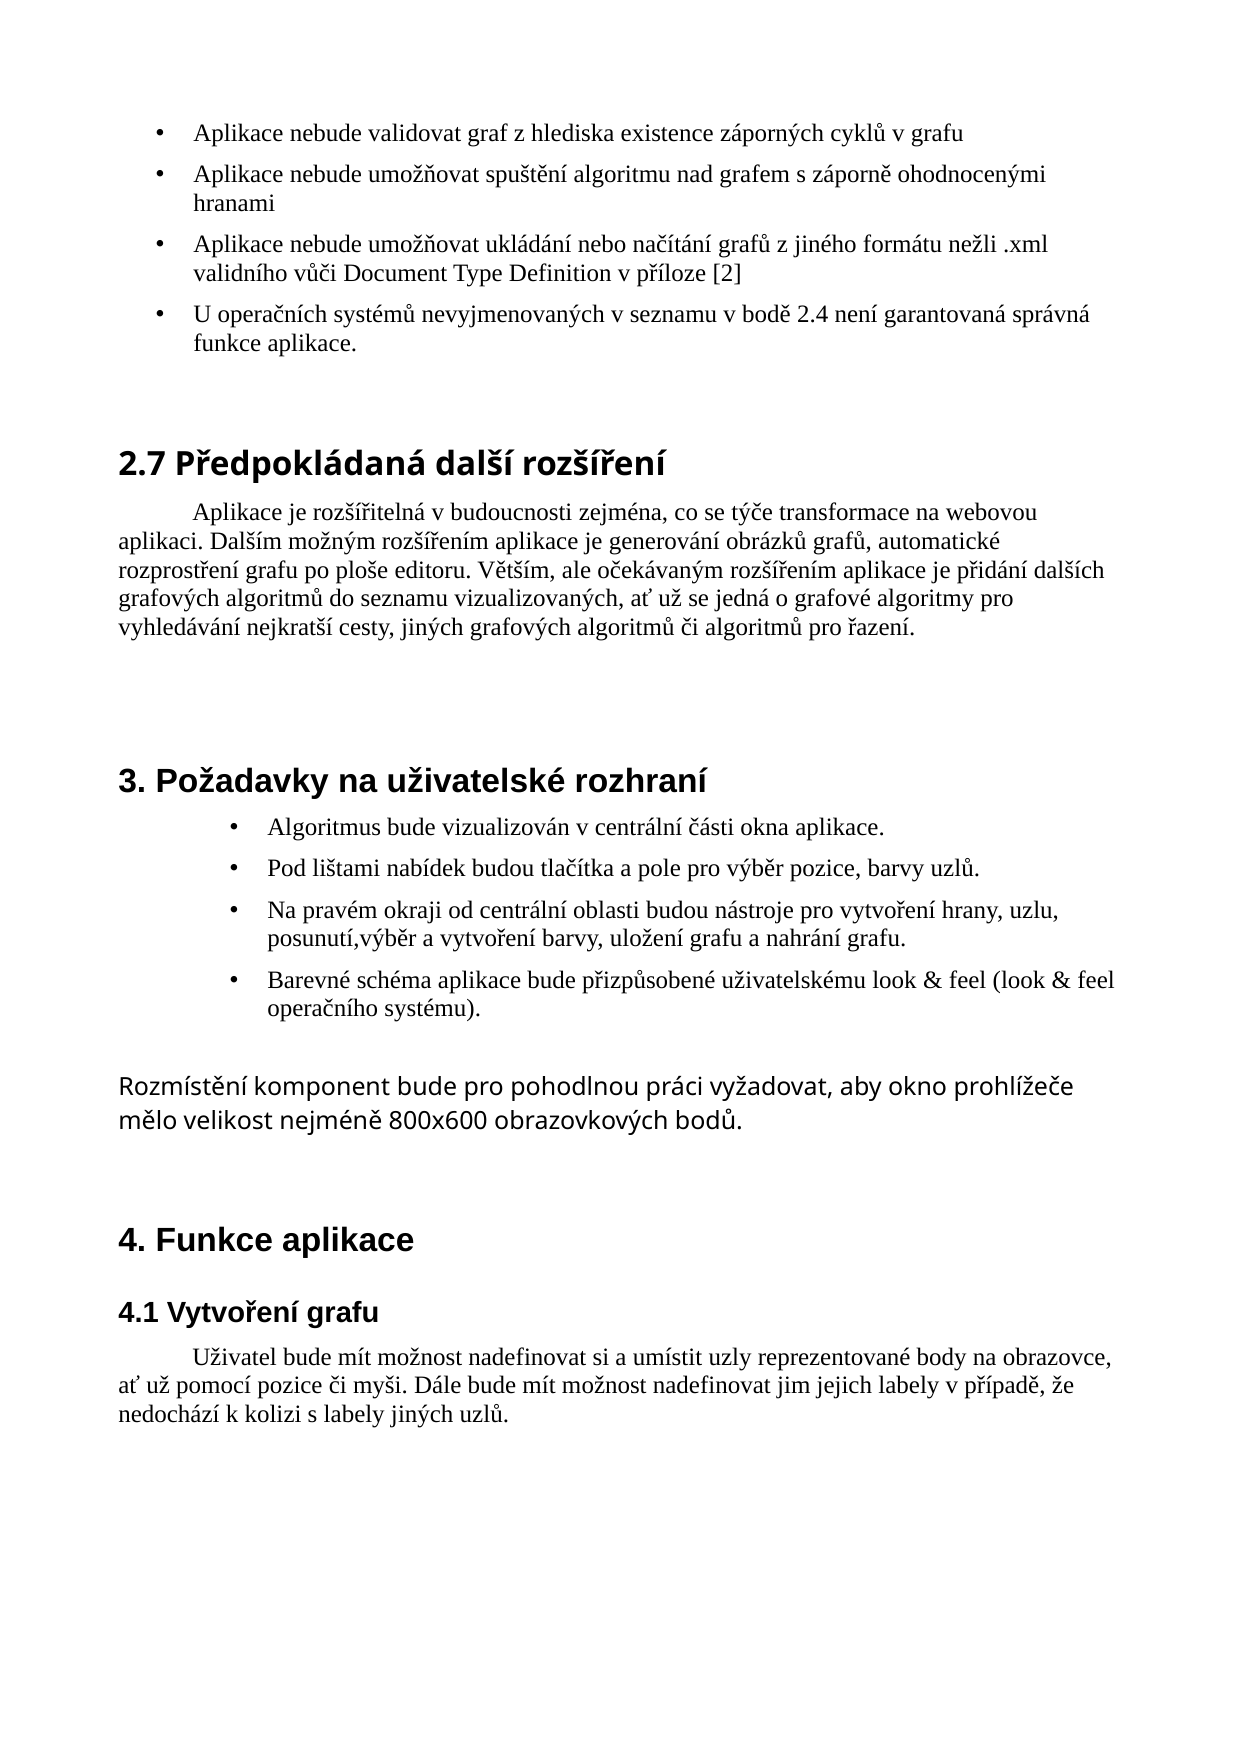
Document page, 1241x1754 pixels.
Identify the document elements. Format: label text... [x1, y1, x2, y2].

list Aplikace nebude umožňovat spuštění algoritmu nad grafem s záporně ohodnocenými hranami [156, 159, 1122, 217]
text Uživatel bude mít možnost nadefinovat si a umístit uzly reprezentované body na obrazovce, ať už pomocí pozice či myši. Dále bude mít možnost nadefinovat jim jejich labely v případě, že nedochází k kolizi s labely jiných uzlů. [118, 1342, 1122, 1428]
list Na pravém okraji od centrální oblasti budou nástroje pro vytvoření hrany, uzlu, posunutí,výběr a vytvoření barvy, uložení grafu a nahrání grafu. [229, 895, 1122, 952]
list Algoritmus bude vizualizován v centrální části okna aplikace. [229, 812, 1122, 841]
subtitle 4. Funkce aplikace [118, 1219, 1122, 1258]
text 2.7 Předpokládaná další rozšíření [118, 439, 1122, 485]
list Barevné schéma aplikace bude přizpůsobené uživatelskému look & feel (look & feel operačního systému). [229, 965, 1122, 1022]
list Pod lištami nabídek budou tlačítka a pole pro výběr pozice, barvy uzlů. [229, 853, 1122, 882]
subtitle 3. Požadavky na uživatelské rozhraní [118, 761, 1122, 800]
list Aplikace nebude umožňovat ukládání nebo načítání grafů z jiného formátu nežli .xml validního vůči Document Type Definition v příloze [2] [156, 229, 1122, 287]
list Aplikace nebude validovat graf z hlediska existence záporných cyklů v grafu [156, 118, 1122, 147]
subtitle 4.1 Vytvoření grafu [118, 1296, 1122, 1329]
list U operačních systémů nevyjmenovaných v seznamu v bodě 2.4 není garantovaná správná funkce aplikace. [156, 299, 1122, 357]
text Rozmístění komponent bude pro pohodlnou práci vyžadovat, aby okno prohlížeče mělo velikost nejméně 800x600 obrazovkových bodů. [118, 1069, 1122, 1137]
text Aplikace je rozšířitelná v budoucnosti zejména, co se týče transformace na webovou aplikaci. Dalším možným rozšířením aplikace je generování obrázků grafů, automatické rozprostření grafu po ploše editoru. Větším, ale očekávaným rozšířením aplikace je přidání dalších grafových algoritmů do seznamu vizualizovaných, ať už se jedná o grafové algoritmy pro vyhledávání nejkratší cesty, jiných grafových algoritmů či algoritmů pro řazení. [118, 497, 1122, 641]
